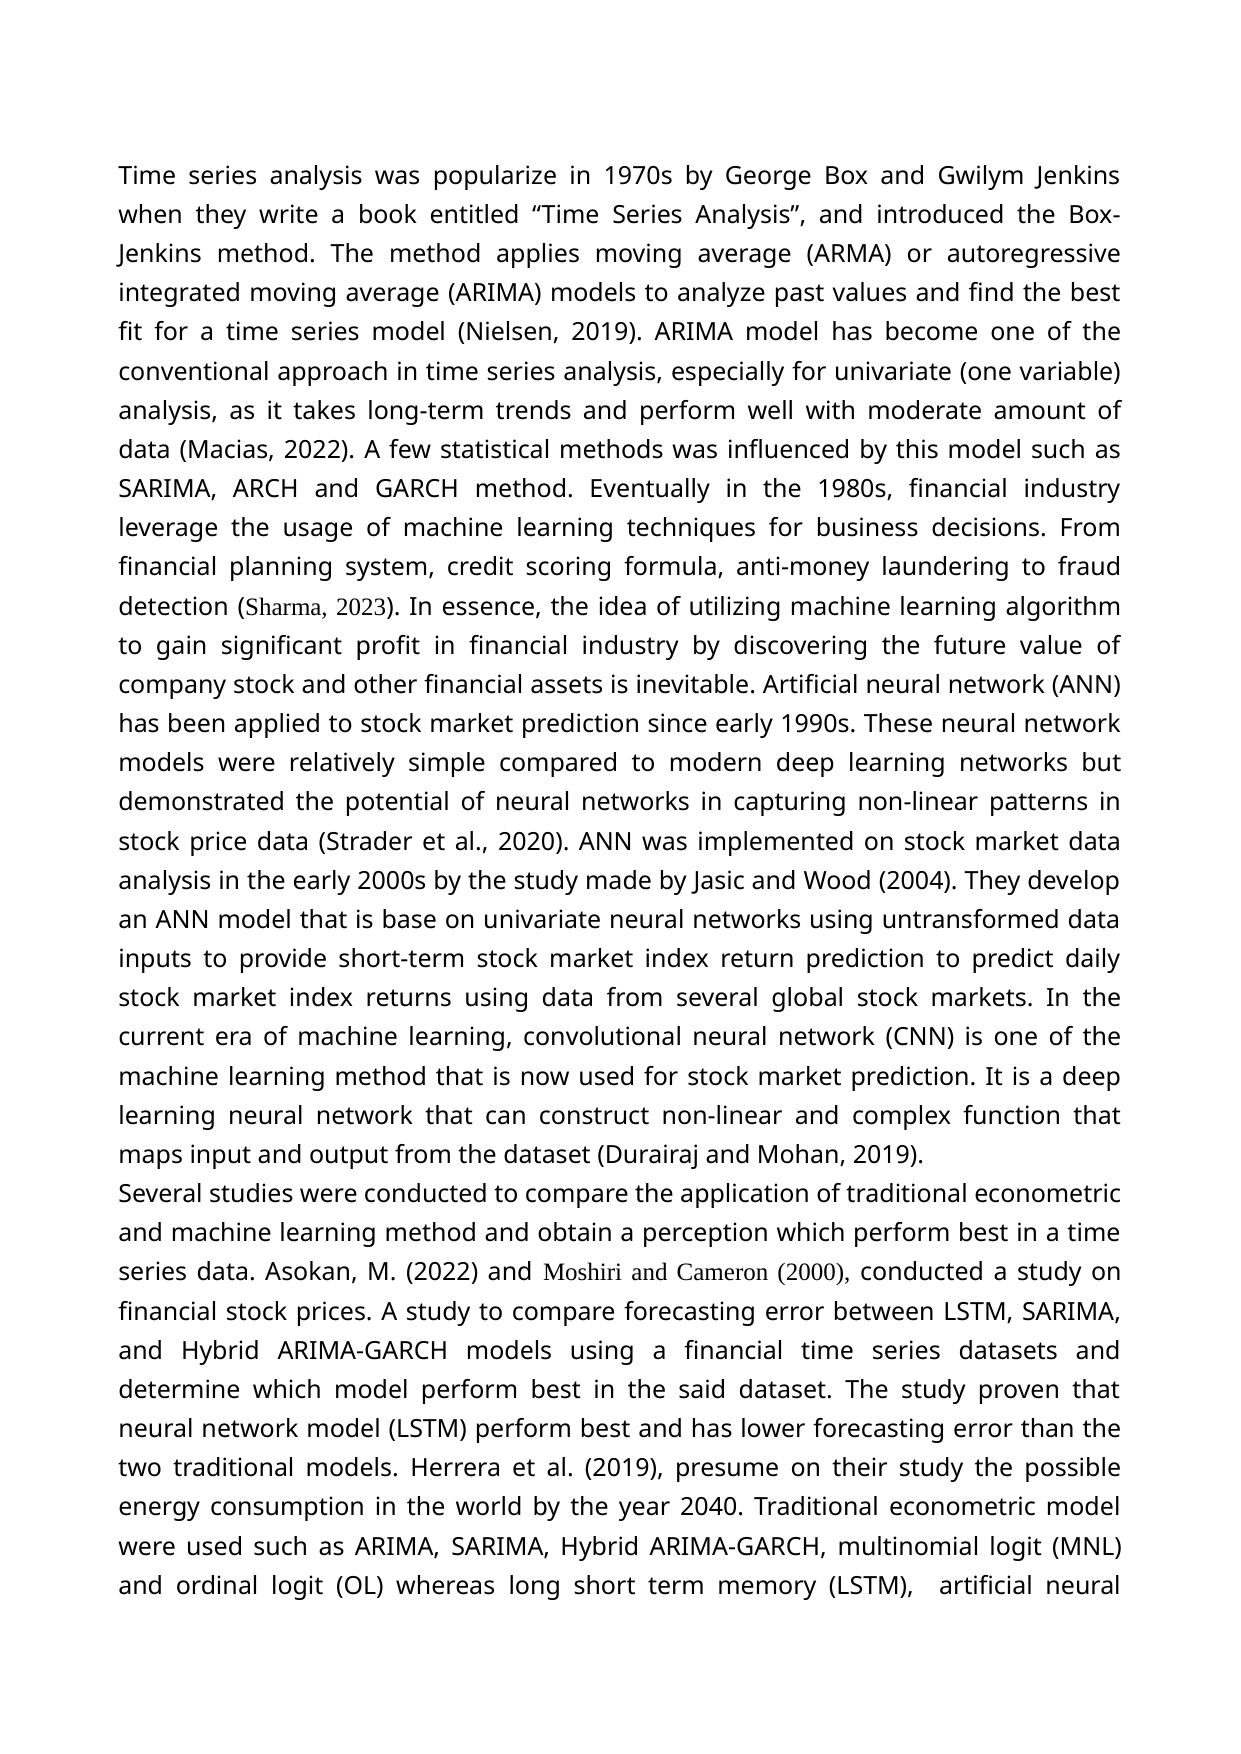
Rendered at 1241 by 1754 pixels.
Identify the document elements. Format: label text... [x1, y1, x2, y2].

text Time series analysis was popularize in 1970s by George Box and Gwilym Jenkins when they write a book entitled “Time Series Analysis”, and introduced the Box-Jenkins method. The method applies moving average (ARMA) or autoregressive integrated moving average (ARIMA) models to analyze past values and find the best fit for a time series model (Nielsen, 2019). ARIMA model has become one of the conventional approach in time series analysis, especially for univariate (one variable) analysis, as it takes long-term trends and perform well with moderate amount of data (Macias, 2022). A few statistical methods was influenced by this model such as SARIMA, ARCH and GARCH method. Eventually in the 1980s, financial industry leverage the usage of machine learning techniques for business decisions. From financial planning system, credit scoring formula, anti-money laundering to fraud detection (Sharma, 2023). In essence, the idea of utilizing machine learning algorithm to gain significant profit in financial industry by discovering the future value of company stock and other financial assets is inevitable. Artificial neural network (ANN) has been applied to stock market prediction since early 1990s. These neural network models were relatively simple compared to modern deep learning networks but demonstrated the potential of neural networks in capturing non-linear patterns in stock price data (Strader et al., 2020). ANN was implemented on stock market data analysis in the early 2000s by the study made by Jasic and Wood (2004). They develop an ANN model that is base on univariate neural networks using untransformed data inputs to provide short-term stock market index return prediction to predict daily stock market index returns using data from several global stock markets. In the current era of machine learning, convolutional neural network (CNN) is one of the machine learning method that is now used for stock market prediction. It is a deep learning neural network that can construct non-linear and complex function that maps input and output from the dataset (Durairaj and Mohan, 2019). [118, 157, 1122, 1171]
text Several studies were conducted to compare the application of traditional econometric and machine learning method and obtain a perception which perform best in a time series data. Asokan, M. (2022) and Moshiri and Cameron (2000), conducted a study on financial stock prices. A study to compare forecasting error between LSTM, SARIMA, and Hybrid ARIMA-GARCH models using a financial time series datasets and determine which model perform best in the said dataset. The study proven that neural network model (LSTM) perform best and has lower forecasting error than the two traditional models. Herrera et al. (2019), presume on their study the possible energy consumption in the world by the year 2040. Traditional econometric model were used such as ARIMA, SARIMA, Hybrid ARIMA-GARCH, multinomial logit (MNL) and ordinal logit (OL) whereas long short term memory (LSTM), artificial neural [118, 1176, 1122, 1601]
